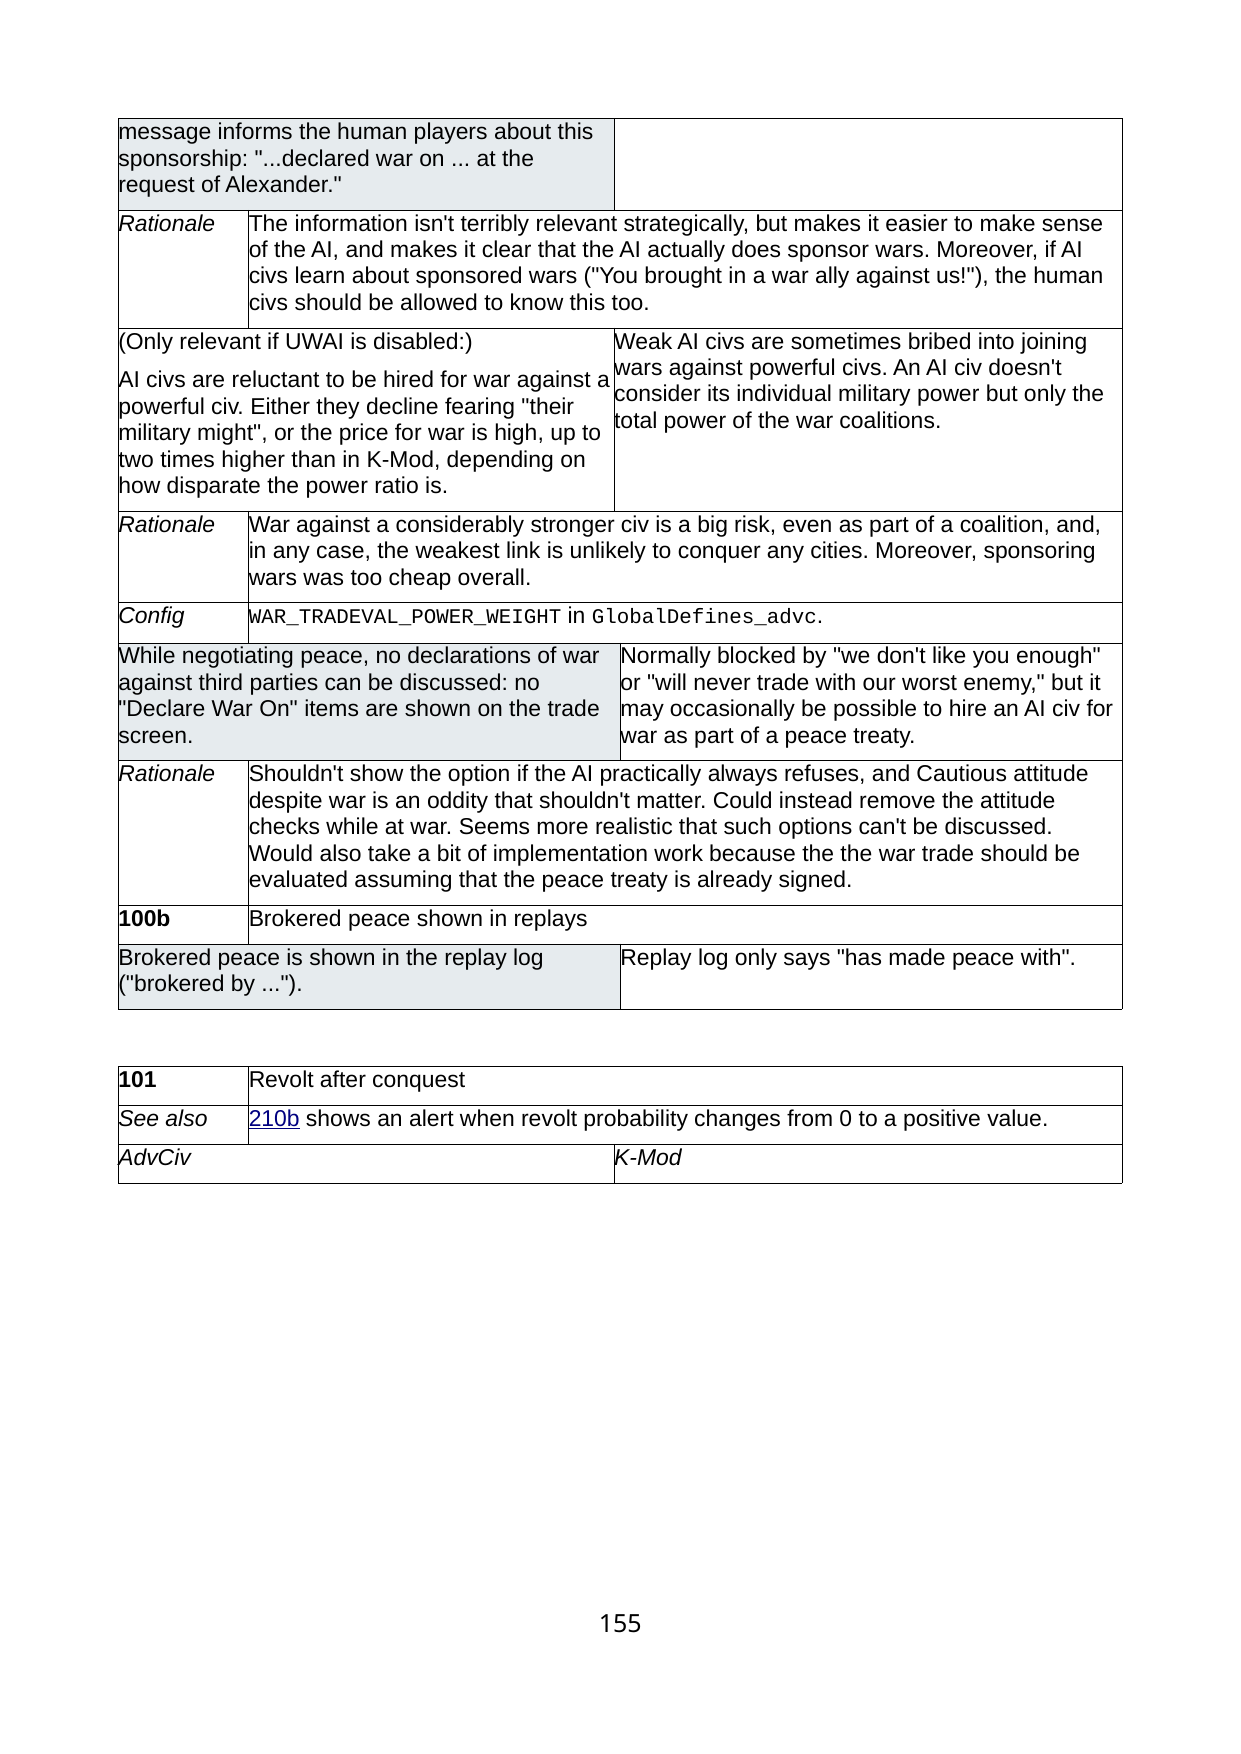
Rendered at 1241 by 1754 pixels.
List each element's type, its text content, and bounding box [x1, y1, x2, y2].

table_cell message informs the human players about this sponsorship: "...declared war on ... at the request of Alexander." [119, 119, 614, 210]
table_cell Replay log only says "has made peace with". [621, 945, 1122, 1009]
table_cell K-Mod [615, 1145, 1122, 1183]
table_cell Rationale [119, 512, 248, 602]
table_cell See also [119, 1106, 248, 1144]
table_cell The information isn't terribly relevant strategically, but makes it easier to make sense of the AI, and makes it clear that the AI actually does sponsor wars. Moreover, if AI civs learn about sponsored wars ("You brought in a war ally against us!"), the human civs should be allowed to know this too. [249, 211, 1122, 328]
table_cell Rationale [119, 211, 248, 328]
table_cell 100b [119, 906, 248, 943]
table_cell Weak AI civs are sometimes bribed into joining wars against powerful civs. An AI civ doesn't consider its individual military power but only the total power of the war coalitions. [615, 329, 1122, 511]
table_header 101 [119, 1067, 248, 1105]
table_cell Config [119, 603, 248, 642]
table_cell Normally blocked by "we don't like you enough" or "will never trade with our worst enemy," but it may occasionally be possible to hire an AI civ for war as part of a peace treaty. [621, 644, 1122, 760]
table_cell WAR_TRADEVAL_POWER_WEIGHT in GlobalDefines_advc. [249, 603, 1122, 642]
table_cell Rationale [119, 761, 248, 904]
table_cell AdvCiv [119, 1145, 614, 1183]
table_cell Brokered peace is shown in the replay log ("brokered by ..."). [119, 945, 620, 1009]
table_cell (Only relevant if UWAI is disabled:) AI civs are reluctant to be hired for war against a powerful civ. Either they decline fearing "their military might", or the price for war is high, up to two times higher than in K-Mod, depending on how disparate the power ratio is. [119, 329, 614, 511]
table_cell Brokered peace shown in replays [249, 906, 1122, 943]
table_cell While negotiating peace, no declarations of war against third parties can be discussed: no "Declare War On" items are shown on the trade screen. [119, 644, 620, 760]
table_cell [615, 119, 1122, 210]
table_cell War against a considerably stronger civ is a big risk, even as part of a coalition, and, in any case, the weakest link is unlikely to conquer any cities. Moreover, sponsoring wars was too cheap overall. [249, 512, 1122, 602]
table_cell 210b shows an alert when revolt probability changes from 0 to a positive value. [249, 1106, 1122, 1144]
table_cell Shouldn't show the option if the AI practically always refuses, and Cautious attitude despite war is an oddity that shouldn't matter. Could instead remove the attitude checks while at war. Seems more realistic that such options can't be discussed. Would also take a bit of implementation work because the the war trade should be evaluated assuming that the peace treaty is already signed. [249, 761, 1122, 904]
table_header Revolt after conquest [249, 1067, 1122, 1105]
